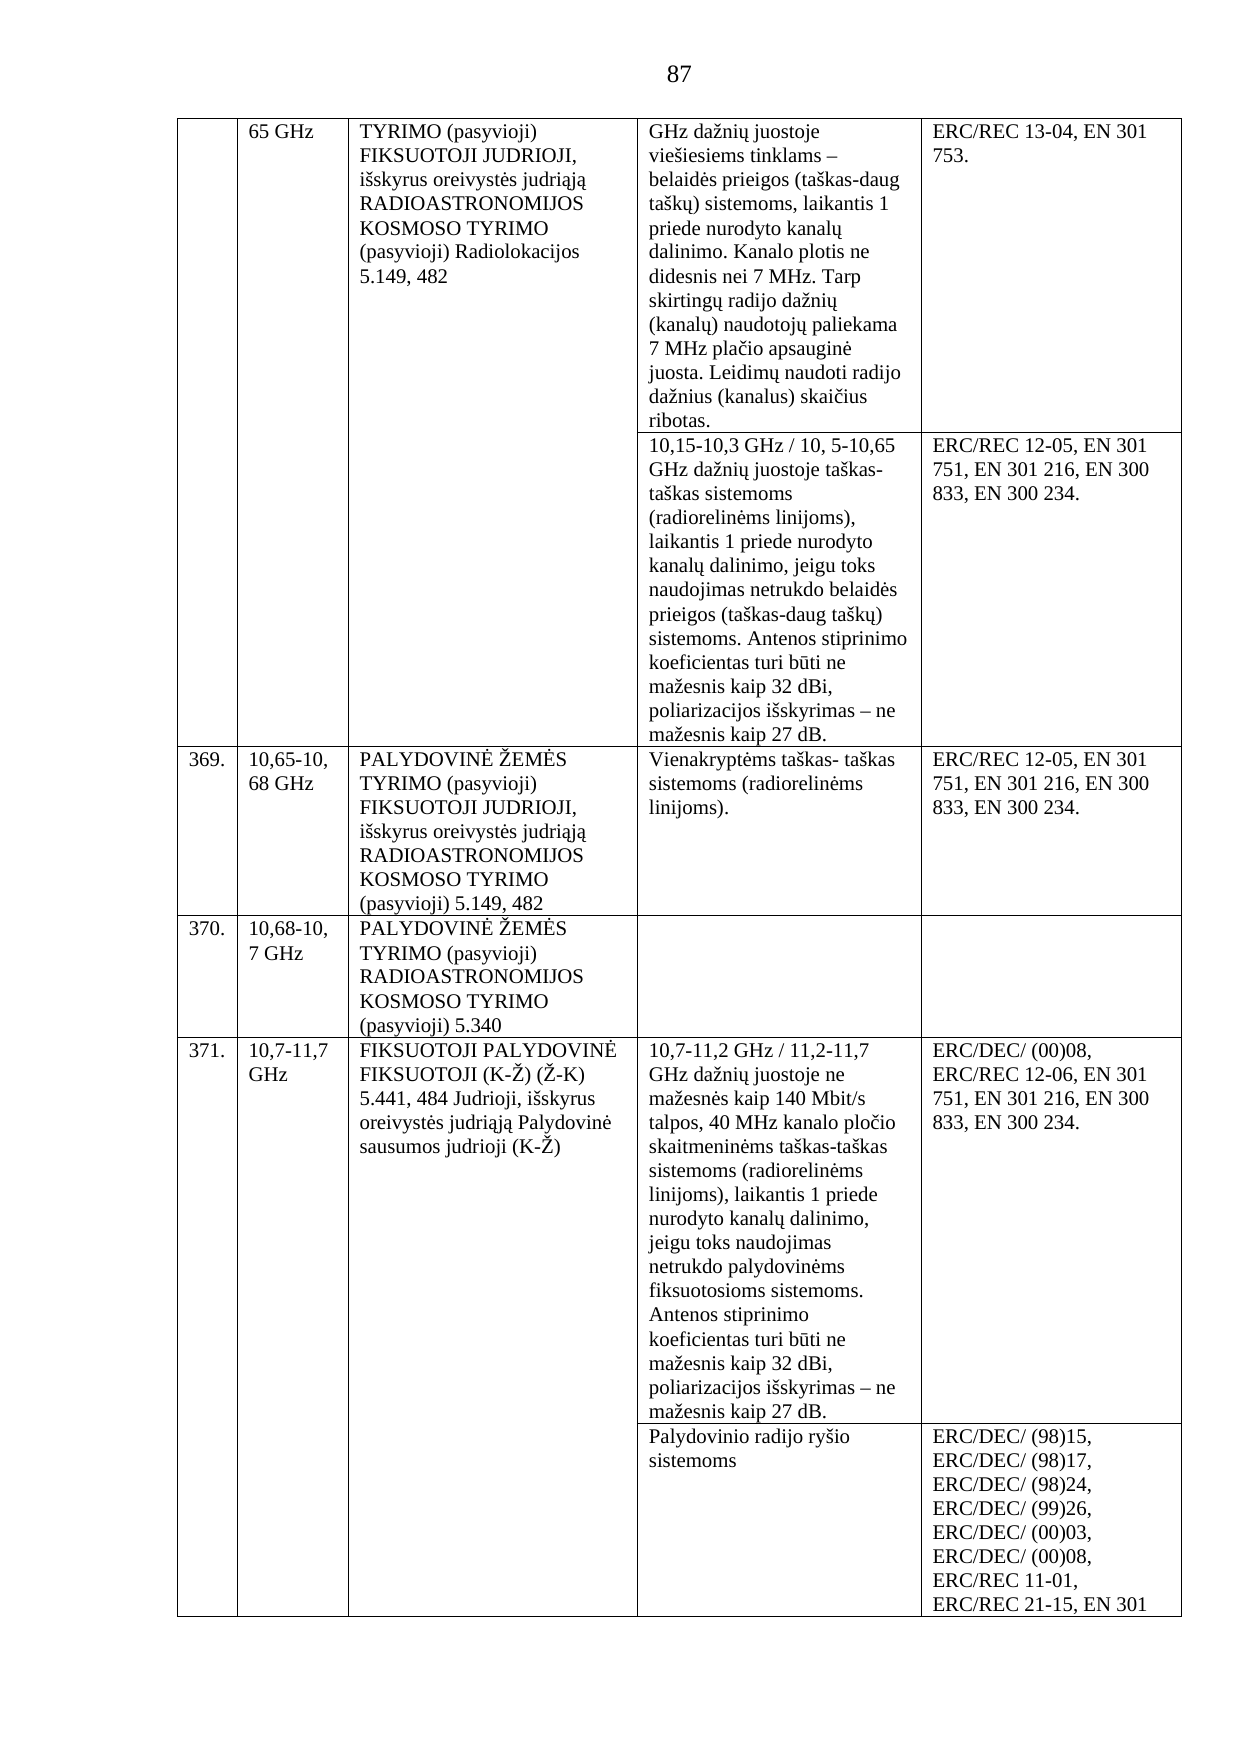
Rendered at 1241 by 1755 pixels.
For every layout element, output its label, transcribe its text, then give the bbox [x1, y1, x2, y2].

table_cell 65 GHz [238, 119, 348, 746]
table_cell PALYDOVINĖ ŽEMĖS TYRIMO (pasyvioji) RADIOASTRONOMIJOS KOSMOSO TYRIMO (pasyvioji) 5.340 [349, 916, 637, 1037]
table_cell 10,68-10, 7 GHz [238, 916, 348, 1037]
table_cell 10,7-11,2 GHz / 11,2-11,7 GHz dažnių juostoje ne mažesnės kaip 140 Mbit/s talpos, 40 MHz kanalo pločio skaitmeninėms taškas-taškas sistemoms (radiorelinėms linijoms), laikantis 1 priede nurodyto kanalų dalinimo, jeigu toks naudojimas netrukdo palydovinėms fiksuotosioms sistemoms. Antenos stiprinimo koeficientas turi būti ne mažesnis kaip 32 dBi, poliarizacijos išskyrimas – ne mažesnis kaip 27 dB. [638, 1038, 921, 1423]
table_cell ERC/DEC/ (00)08, ERC/REC 12-06, EN 301 751, EN 301 216, EN 300 833, EN 300 234. [922, 1038, 1181, 1423]
table_cell 370. [178, 916, 237, 1037]
table_cell 10,65-10, 68 GHz [238, 747, 348, 915]
table_cell GHz dažnių juostoje viešiesiems tinklams – belaidės prieigos (taškas-daug taškų) sistemoms, laikantis 1 priede nurodyto kanalų dalinimo. Kanalo plotis ne didesnis nei 7 MHz. Tarp skirtingų radijo dažnių (kanalų) naudotojų paliekama 7 MHz plačio apsauginė juosta. Leidimų naudoti radijo dažnius (kanalus) skaičius ribotas. [638, 119, 921, 432]
table_cell Vienakryptėms taškas- taškas sistemoms (radiorelinėms linijoms). [638, 747, 921, 915]
table_cell ERC/DEC/ (98)15, ERC/DEC/ (98)17, ERC/DEC/ (98)24, ERC/DEC/ (99)26, ERC/DEC/ (00)03, ERC/DEC/ (00)08, ERC/REC 11-01, ERC/REC 21-15, EN 301 [922, 1424, 1181, 1616]
table_cell FIKSUOTOJI PALYDOVINĖ FIKSUOTOJI (K-Ž) (Ž-K) 5.441, 484 Judrioji, išskyrus oreivystės judriąją Palydovinė sausumos judrioji (K-Ž) [349, 1038, 637, 1616]
table_cell PALYDOVINĖ ŽEMĖS TYRIMO (pasyvioji) FIKSUOTOJI JUDRIOJI, išskyrus oreivystės judriąją RADIOASTRONOMIJOS KOSMOSO TYRIMO (pasyvioji) 5.149, 482 [349, 747, 637, 915]
table_cell ERC/REC 13-04, EN 301 753. [922, 119, 1181, 432]
table_cell [178, 119, 237, 746]
table_cell [638, 916, 921, 1037]
table_cell TYRIMO (pasyvioji) FIKSUOTOJI JUDRIOJI, išskyrus oreivystės judriąją RADIOASTRONOMIJOS KOSMOSO TYRIMO (pasyvioji) Radiolokacijos 5.149, 482 [349, 119, 637, 746]
table_cell Palydovinio radijo ryšio sistemoms [638, 1424, 921, 1616]
table_cell 371. [178, 1038, 237, 1616]
table_cell 369. [178, 747, 237, 915]
table_cell 10,7-11,7 GHz [238, 1038, 348, 1616]
table_cell [922, 916, 1181, 1037]
table_cell ERC/REC 12-05, EN 301 751, EN 301 216, EN 300 833, EN 300 234. [922, 747, 1181, 915]
table_cell 10,15-10,3 GHz / 10, 5-10,65 GHz dažnių juostoje taškas- taškas sistemoms (radiorelinėms linijoms), laikantis 1 priede nurodyto kanalų dalinimo, jeigu toks naudojimas netrukdo belaidės prieigos (taškas-daug taškų) sistemoms. Antenos stiprinimo koeficientas turi būti ne mažesnis kaip 32 dBi, poliarizacijos išskyrimas – ne mažesnis kaip 27 dB. [638, 433, 921, 746]
table_cell ERC/REC 12-05, EN 301 751, EN 301 216, EN 300 833, EN 300 234. [922, 433, 1181, 746]
